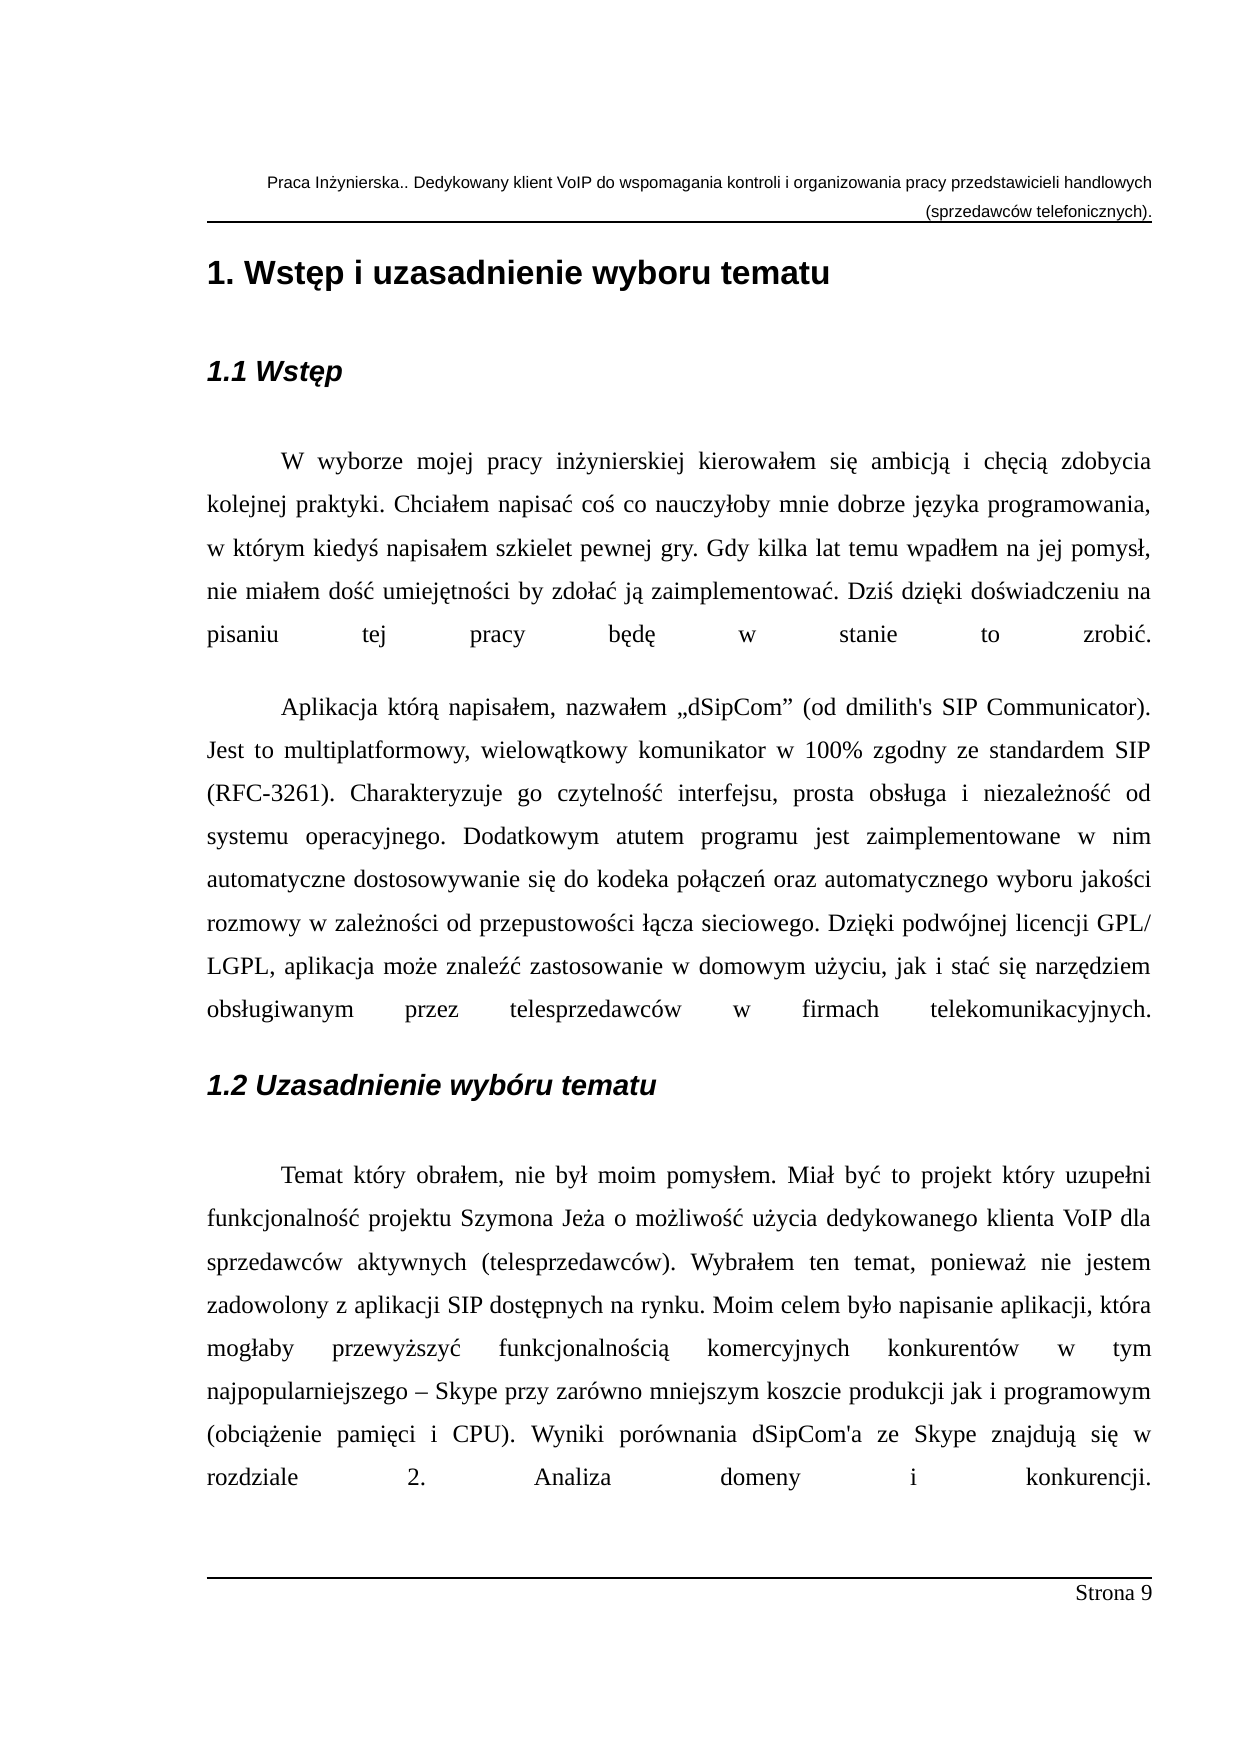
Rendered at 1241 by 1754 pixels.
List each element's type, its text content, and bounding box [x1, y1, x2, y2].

text Temat który obrałem, nie był moim pomysłem. Miał być to projekt który uzupełni funkcjonalność projektu Szymona Jeża o możliwość użycia dedykowanego klienta VoIP dla sprzedawców aktywnych (telesprzedawców). Wybrałem ten temat, ponieważ nie jestem zadowolony z aplikacji SIP dostępnych na rynku. Moim celem było napisanie aplikacji, która mogłaby przewyższyć funkcjonalnością komercyjnych konkurentów w tym najpopularniejszego – Skype przy zarówno mniejszym koszcie produkcji jak i programowym (obciążenie pamięci i CPU). Wyniki porównania dSipCom'a ze Skype znajdują się w rozdziale 2. Analiza domeny i konkurencji. [207, 1160, 1152, 1491]
text W wyborze mojej pracy inżynierskiej kierowałem się ambicją i chęcią zdobycia kolejnej praktyki. Chciałem napisać coś co nauczyłoby mnie dobrze języka programowania, w którym kiedyś napisałem szkielet pewnej gry. Gdy kilka lat temu wpadłem na jej pomysł, nie miałem dość umiejętności by zdołać ją zaimplementować. Dziś dzięki doświadczeniu na pisaniu tej pracy będę w stanie to zrobić. [207, 446, 1152, 648]
subtitle 1.1 Wstęp [207, 354, 1152, 387]
subtitle 1.2 Uzasadnienie wybóru tematu [207, 1068, 1152, 1101]
subtitle 1. Wstęp i uzasadnienie wyboru tematu [207, 253, 1152, 291]
text Aplikacja którą napisałem, nazwałem „dSipCom” (od dmilith's SIP Communicator). Jest to multiplatformowy, wielowątkowy komunikator w 100% zgodny ze standardem SIP (RFC-3261). Charakteryzuje go czytelność interfejsu, prosta obsługa i niezależność od systemu operacyjnego. Dodatkowym atutem programu jest zaimplementowane w nim automatyczne dostosowywanie się do kodeka połączeń oraz automatycznego wyboru jakości rozmowy w zależności od przepustowości łącza sieciowego. Dzięki podwójnej licencji GPL/ LGPL, aplikacja może znaleźć zastosowanie w domowym użyciu, jak i stać się narzędziem obsługiwanym przez telesprzedawców w firmach telekomunikacyjnych. [207, 692, 1152, 1023]
